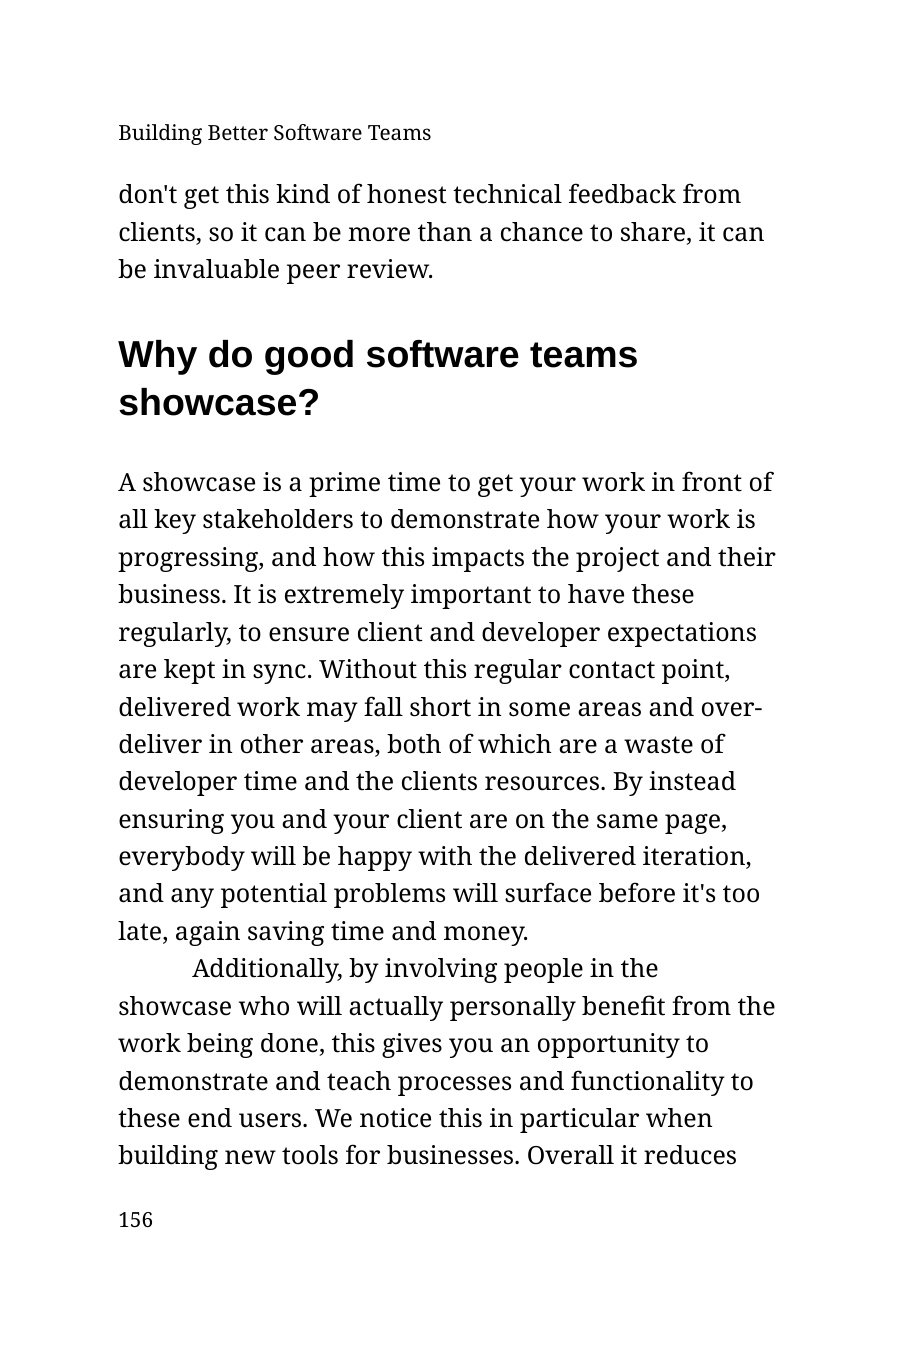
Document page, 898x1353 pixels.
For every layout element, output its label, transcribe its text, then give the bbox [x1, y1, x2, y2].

text Additionally, by involving people in the showcase who will actually personally benefit from the work being done, this gives you an opportunity to demonstrate and teach processes and functionality to these end users. We notice this in particular when building new tools for businesses. Overall it reduces [118, 951, 779, 1172]
text A showcase is a prime time to get your work in front of all key stakeholders to demonstrate how your work is progressing, and how this impacts the project and their business. It is extremely important to have these regularly, to ensure client and developer expectations are kept in sync. Without this regular contact point, delivered work may fall short in some areas and over-deliver in other areas, both of which are a waste of developer time and the clients resources. By instead ensuring you and your client are on the same page, everybody will be happy with the delivered iteration, and any potential problems will surface before it's too late, again saving time and money. [118, 465, 779, 948]
subtitle Why do good software teams showcase? [118, 333, 779, 423]
text don't get this kind of honest technical feedback from clients, so it can be more than a chance to share, it can be invaluable peer review. [118, 177, 779, 286]
